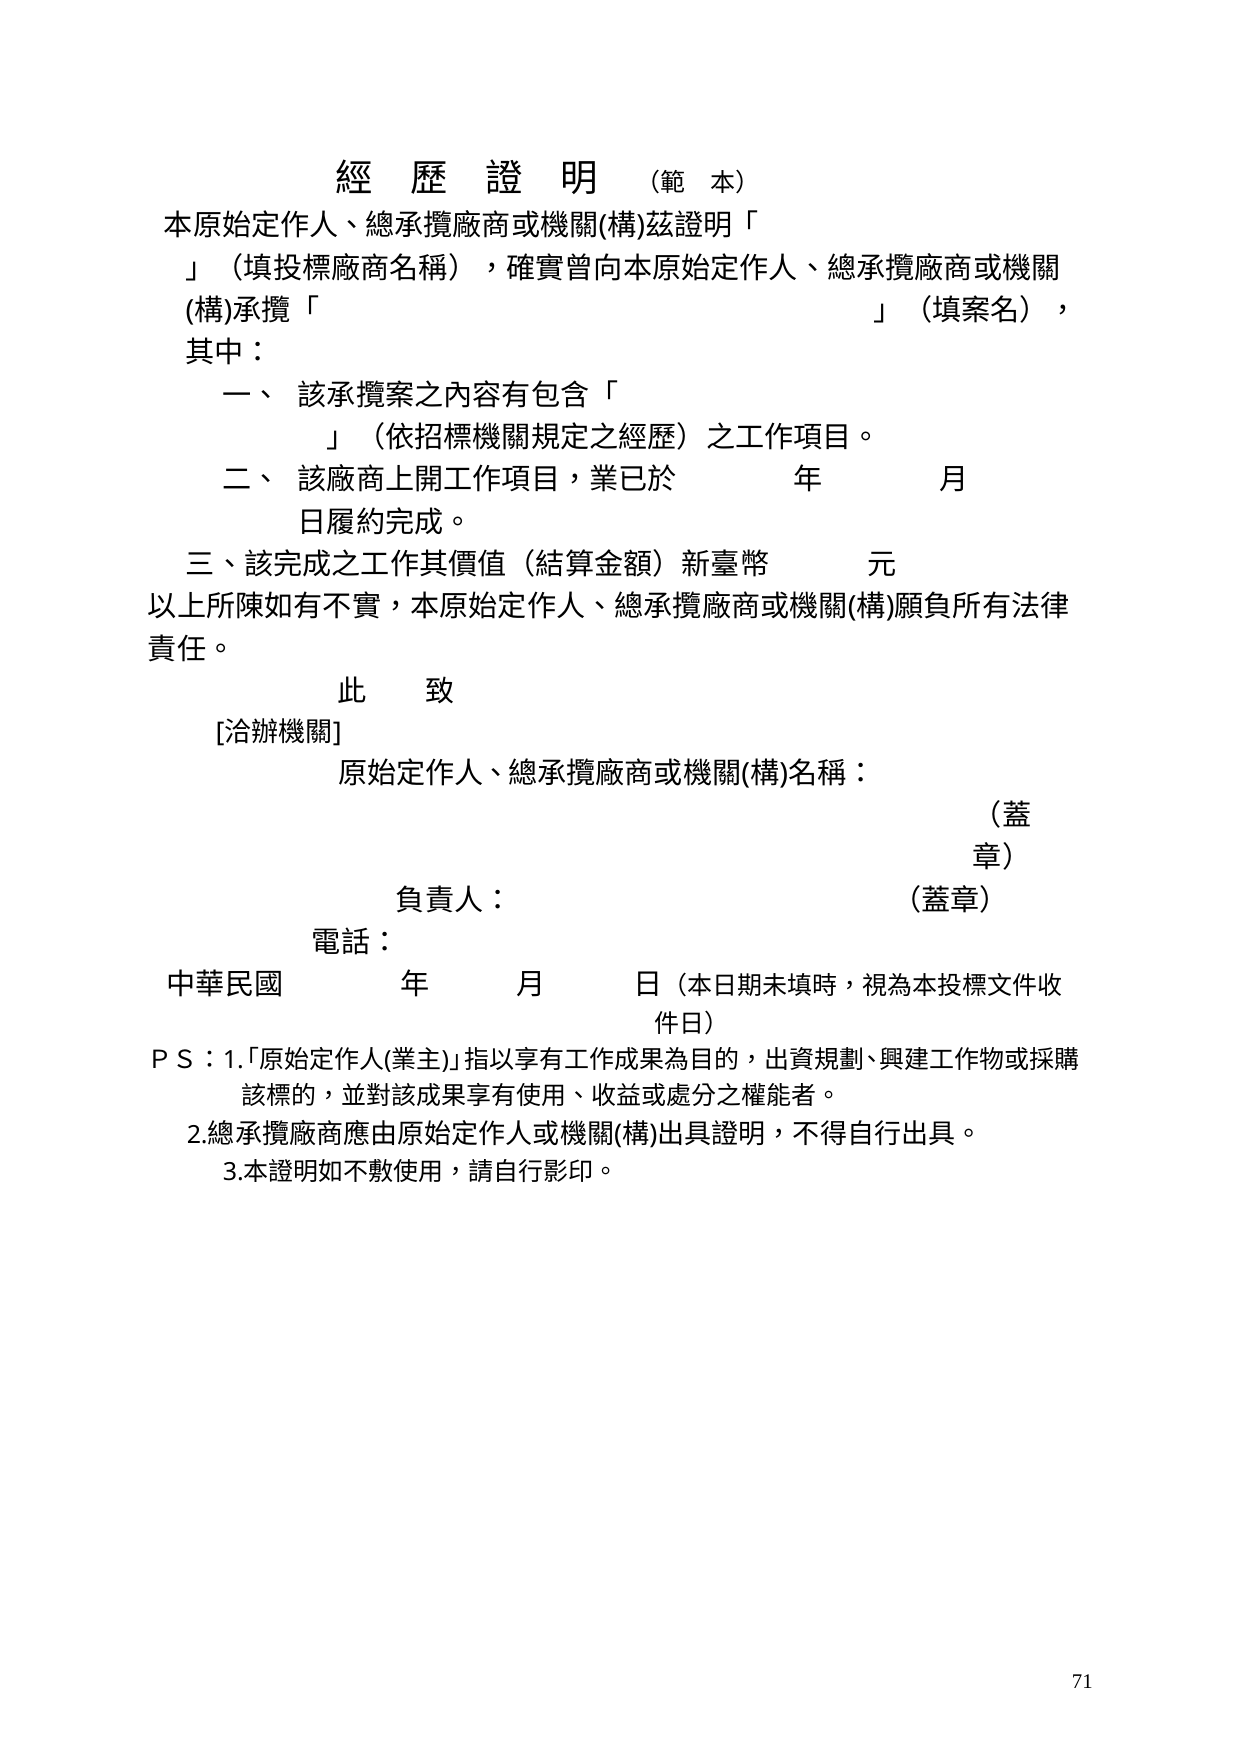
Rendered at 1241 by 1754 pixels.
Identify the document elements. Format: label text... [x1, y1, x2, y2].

text 原始定作人、總承攬廠商或機關(構)名稱： （蓋章） [221, 749, 1079, 876]
text [洽辦機關] [148, 710, 1079, 749]
text ＰＳ：1.「原始定作人(業主)」指以享有工作成果為目的，出資規劃、興建工作物或採購該標的，並對該成果享有使用、收益或處分之權能者。 [148, 1039, 1079, 1112]
text 2.總承攬廠商應由原始定作人或機關(構)出具證明，不得自行出具。 [148, 1112, 1079, 1151]
text 中華民國 年 月 日（本日期未填時，視為本投標文件收件日） [166, 961, 1079, 1039]
text 以上所陳如有不實，本原始定作人、總承攬廠商或機關(構)願負所有法律責任。 [148, 583, 1079, 667]
text 負責人： （蓋章） [148, 876, 1079, 918]
text 三、該完成之工作其價值（結算金額）新臺幣 元 [148, 541, 1079, 583]
list 該廠商上開工作項目，業已於 年 月 日履約完成。 [222, 456, 1079, 541]
text 3.本證明如不敷使用，請自行影印。 [223, 1151, 1079, 1187]
text 電話： [148, 918, 1079, 961]
list 該承攬案之內容有包含「 」（依招標機關規定之經歷）之工作項目。 [222, 371, 1079, 456]
text 此 致 [148, 667, 1079, 710]
text 本原始定作人、總承攬廠商或機關(構)茲證明「 」（填投標廠商名稱），確實曾向本原始定作人、總承攬廠商或機關(構)承攬「 」（填案名），其中： [164, 202, 1079, 371]
text 經 歷 證 明 （範 本） [148, 148, 1079, 202]
